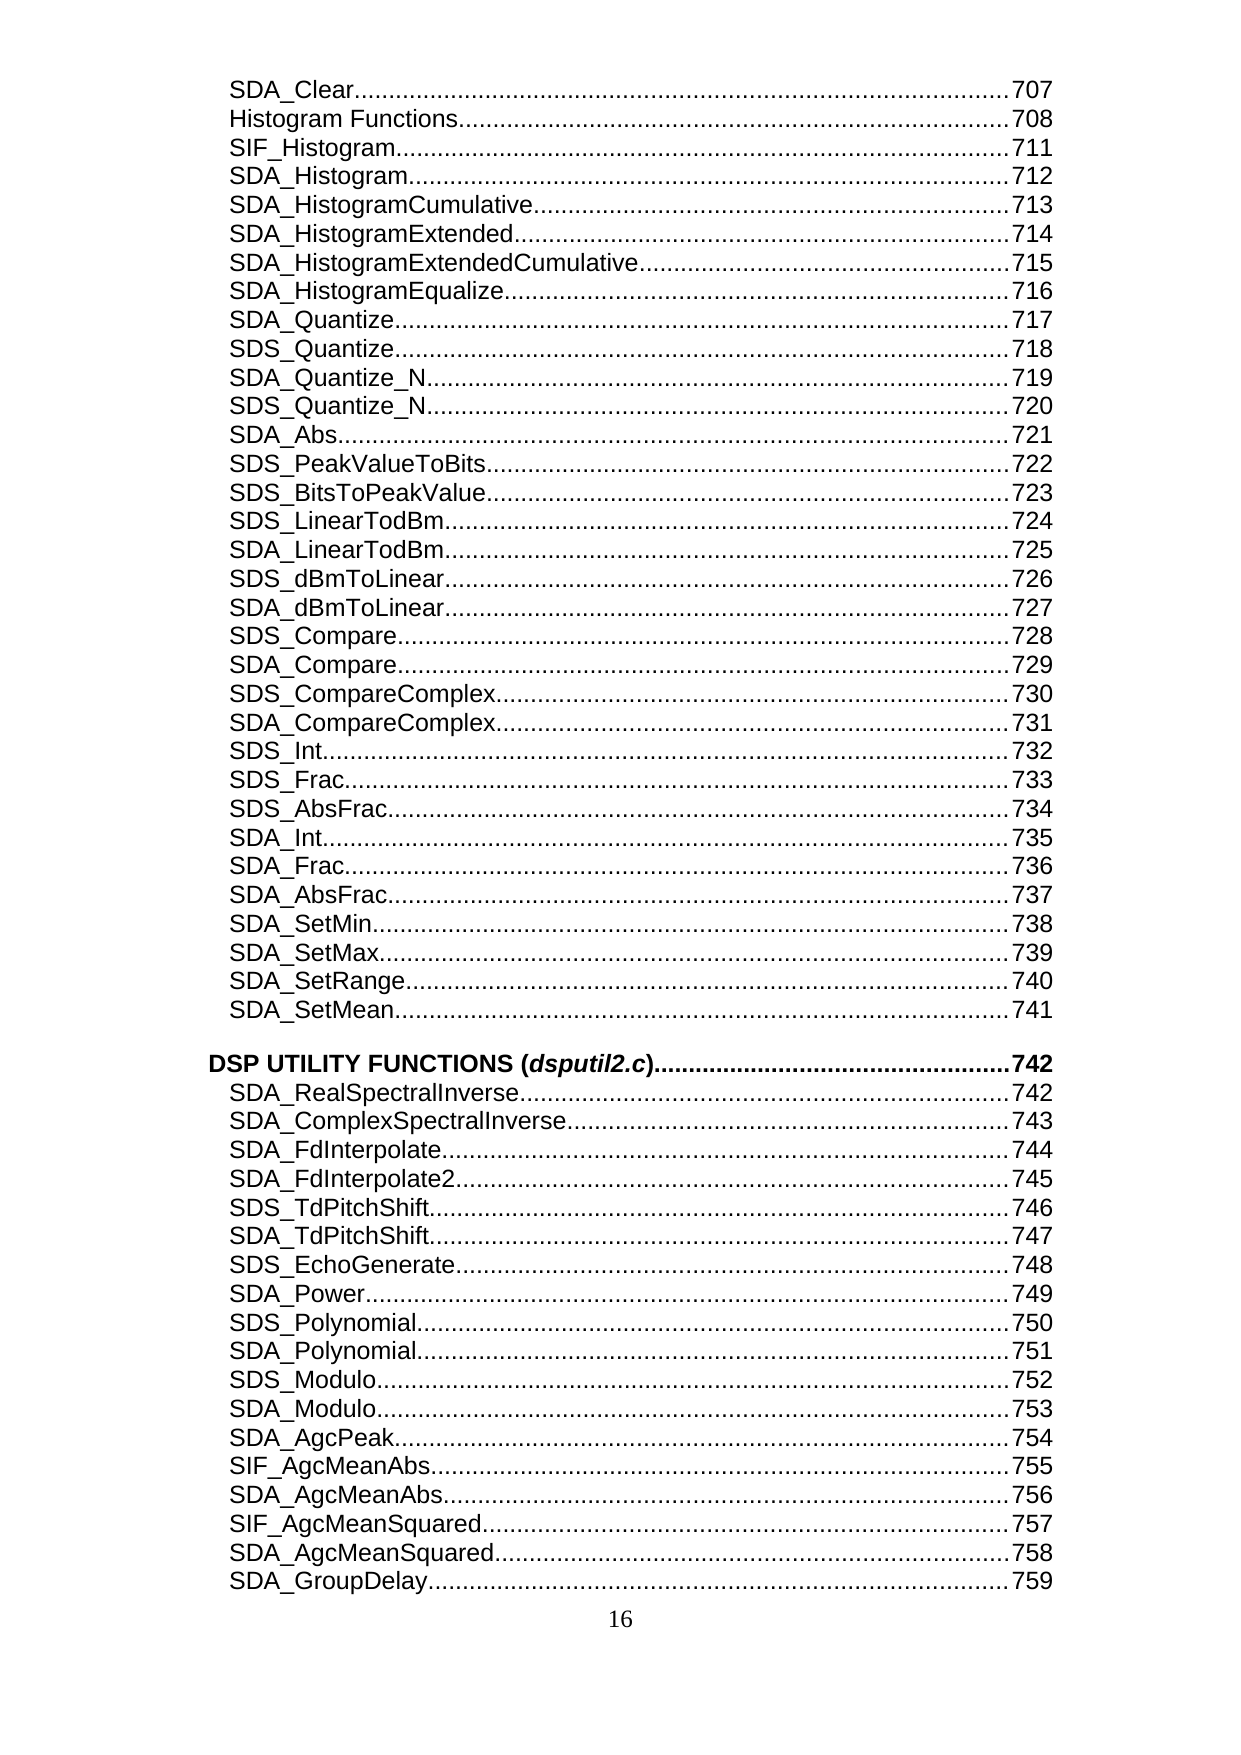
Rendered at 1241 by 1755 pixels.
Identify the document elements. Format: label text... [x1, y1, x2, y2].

text SDS_Quantize_N 720 [229, 391, 1053, 420]
text SDA_SetMax 739 [229, 937, 1053, 966]
text SDA_Power 749 [229, 1279, 1053, 1307]
text SDA_LinearTodBm 725 [229, 535, 1053, 564]
text SDA_SetMean 741 [229, 995, 1053, 1024]
text SDA_Histogram 712 [229, 161, 1053, 190]
text SDS_PeakValueToBits 722 [229, 449, 1053, 477]
text SDA_ComplexSpectralInverse 743 [229, 1106, 1053, 1135]
text SDS_Modulo 752 [229, 1365, 1053, 1394]
text SDS_LinearTodBm 724 [229, 506, 1053, 535]
text SDA_SetRange 740 [229, 966, 1053, 995]
text SDA_TdPitchShift 747 [229, 1221, 1053, 1250]
text SDA_HistogramExtended 714 [229, 219, 1053, 247]
text SDA_Quantize 717 [229, 305, 1053, 334]
text SDA_AgcPeak 754 [229, 1422, 1053, 1451]
text SDA_SetMin 738 [229, 909, 1053, 937]
text SDA_FdInterpolate2 745 [229, 1164, 1053, 1192]
text SDS_Quantize 718 [229, 334, 1053, 362]
text Histogram Functions 708 [229, 104, 1053, 132]
text SIF_Histogram 711 [229, 132, 1053, 161]
text SDA_Quantize_N 719 [229, 362, 1053, 391]
text SDA_GroupDelay 759 [229, 1566, 1053, 1595]
text SDS_BitsToPeakValue 723 [229, 477, 1053, 506]
text SDA_FdInterpolate 744 [229, 1135, 1053, 1164]
text DSP UTILITY FUNCTIONS (dsputil2.c) 742 [208, 1049, 1053, 1077]
text SDA_HistogramExtendedCumulative 715 [229, 247, 1053, 276]
text SDS_CompareComplex 730 [229, 679, 1053, 707]
text SDA_HistogramCumulative 713 [229, 190, 1053, 219]
text SDA_Compare 729 [229, 650, 1053, 679]
text SDS_dBmToLinear 726 [229, 564, 1053, 592]
text SDA_HistogramEqualize 716 [229, 276, 1053, 305]
text SDS_Polynomial 750 [229, 1307, 1053, 1336]
text SDA_Int 735 [229, 822, 1053, 851]
text SIF_AgcMeanAbs 755 [229, 1451, 1053, 1480]
text SDA_Modulo 753 [229, 1394, 1053, 1422]
text SDS_Int 732 [229, 736, 1053, 765]
text SDA_Clear 707 [229, 75, 1053, 104]
text SDS_Frac 733 [229, 765, 1053, 794]
text SDS_Compare 728 [229, 621, 1053, 650]
text SDA_AgcMeanSquared 758 [229, 1537, 1053, 1566]
text SIF_AgcMeanSquared 757 [229, 1509, 1053, 1537]
text SDA_dBmToLinear 727 [229, 592, 1053, 621]
text SDS_AbsFrac 734 [229, 794, 1053, 822]
text SDA_RealSpectralInverse 742 [229, 1077, 1053, 1106]
text SDA_AgcMeanAbs 756 [229, 1480, 1053, 1509]
text SDA_Polynomial 751 [229, 1336, 1053, 1365]
text SDA_Frac 736 [229, 851, 1053, 880]
text SDA_Abs 721 [229, 420, 1053, 449]
text SDA_AbsFrac 737 [229, 880, 1053, 909]
text SDA_CompareComplex 731 [229, 707, 1053, 736]
text SDS_TdPitchShift 746 [229, 1192, 1053, 1221]
text SDS_EchoGenerate 748 [229, 1250, 1053, 1279]
